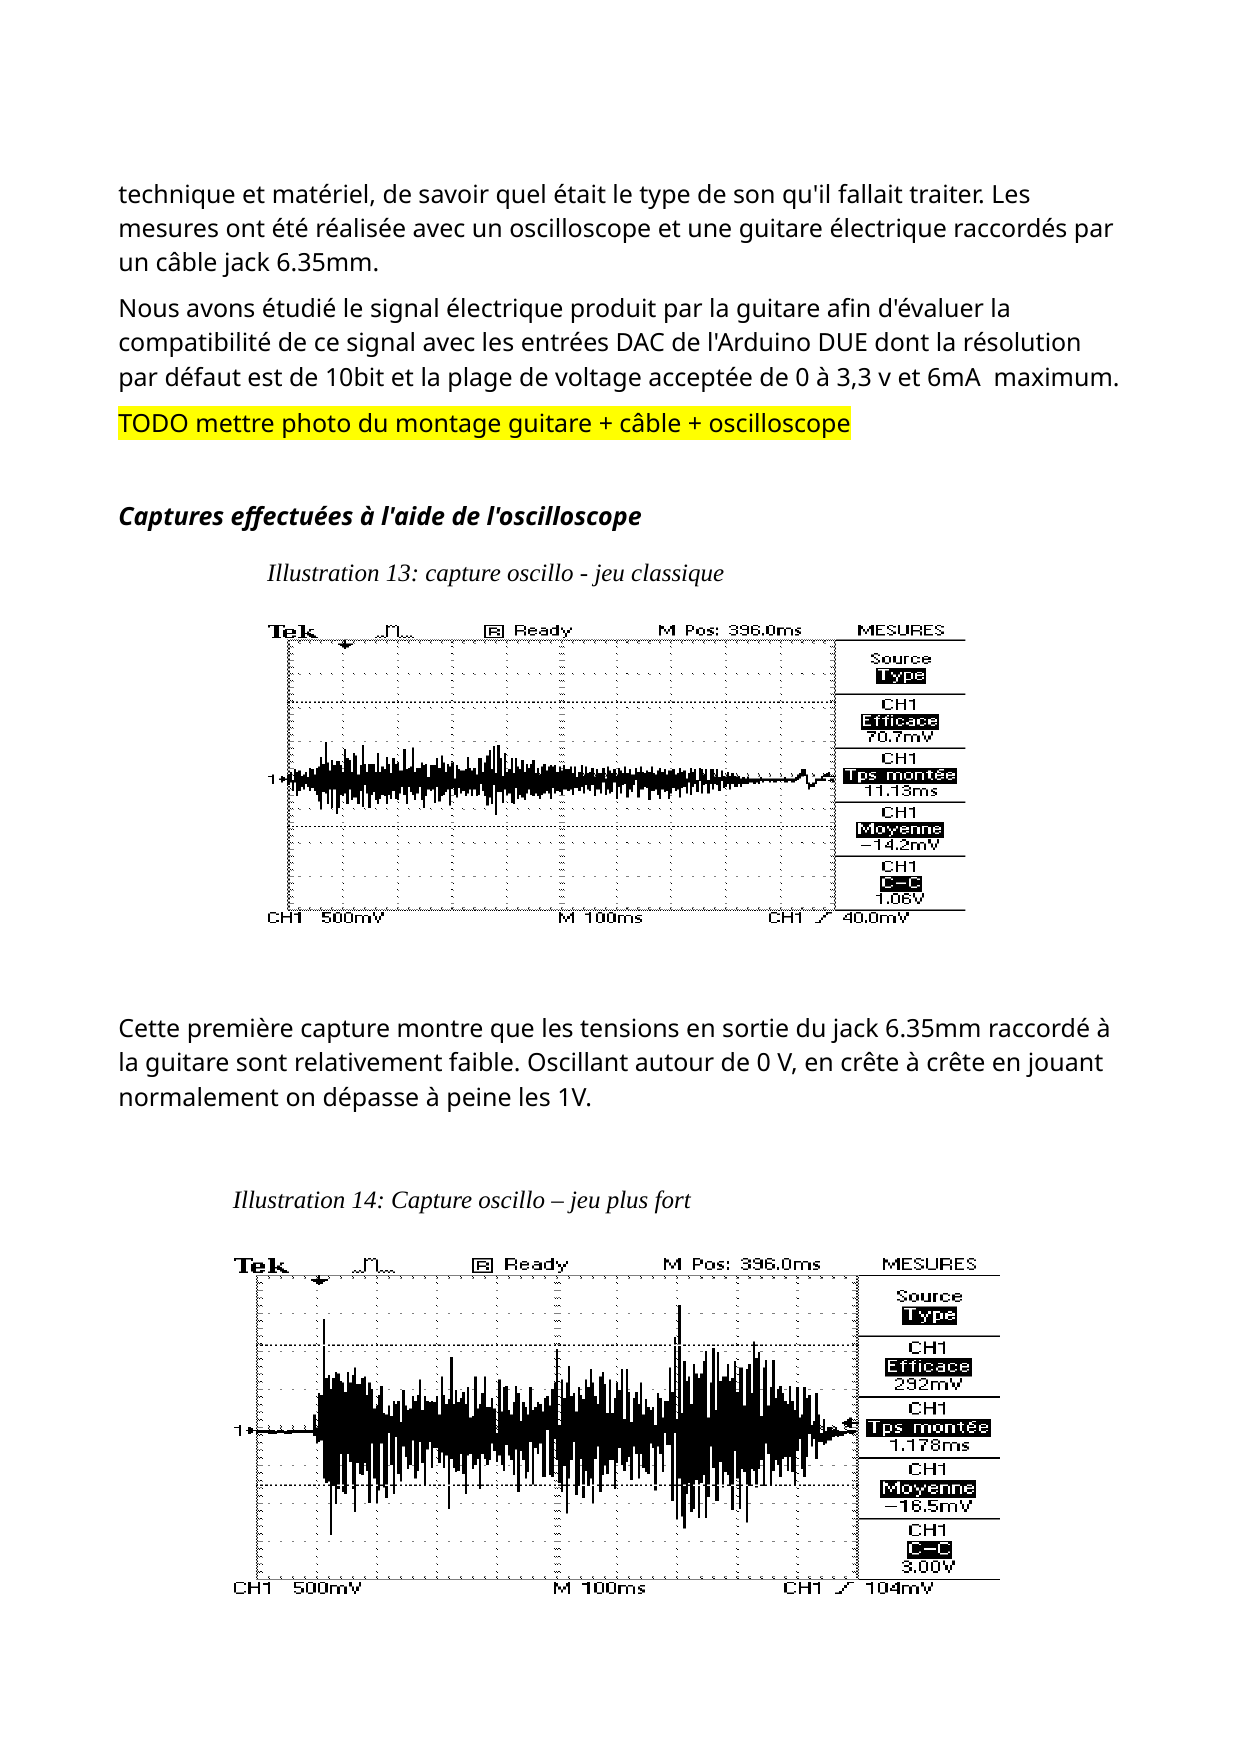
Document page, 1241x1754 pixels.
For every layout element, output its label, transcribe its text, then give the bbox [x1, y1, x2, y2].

text Illustration 14: Capture oscillo – jeu plus fort [233, 1185, 1008, 1213]
text Nous avons étudié le signal électrique produit par la guitare afin d'évaluer la compatibilité de ce signal avec les entrées DAC de l'Arduino DUE dont la résolution par défaut est de 10bit et la plage de voltage acceptée de 0 à 3,3 v et 6mA maximum. [118, 291, 1122, 393]
text Captures effectuées à l'aide de l'oscilloscope [118, 499, 1122, 533]
text TODO mettre photo du montage guitare + câble + oscilloscope [118, 406, 1122, 440]
text technique et matériel, de savoir quel était le type de son qu'il fallait traiter. Les mesures ont été réalisée avec un oscilloscope et une guitare électrique raccordés par un câble jack 6.35mm. [118, 176, 1122, 278]
picture [266, 623, 966, 947]
picture [232, 1257, 1000, 1621]
text Cette première capture montre que les tensions en sortie du jack 6.35mm raccordé à la guitare sont relativement faible. Oscillant autour de 0 V, en crête à crête en jouant normalement on dépasse à peine les 1V. [118, 1011, 1122, 1113]
text Illustration 13: capture oscillo - jeu classique [267, 558, 973, 587]
